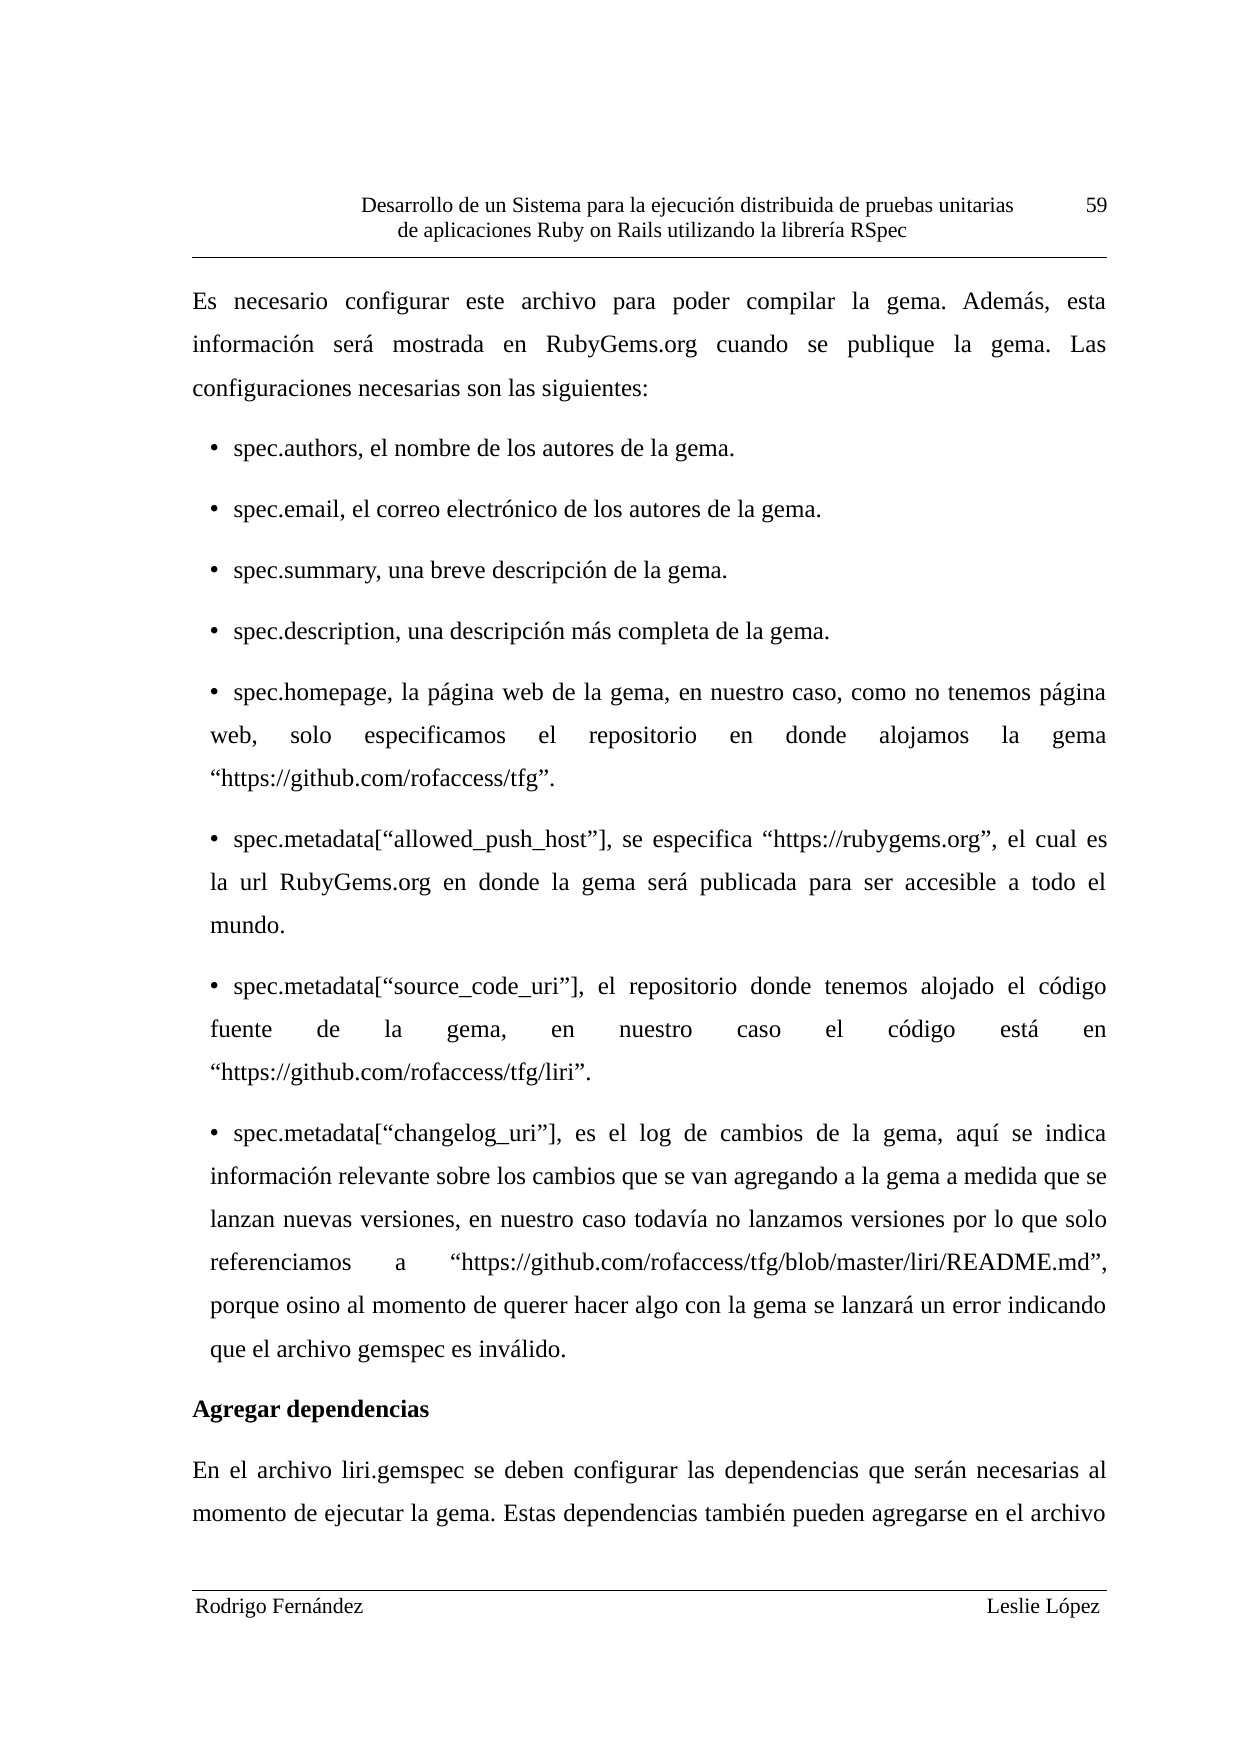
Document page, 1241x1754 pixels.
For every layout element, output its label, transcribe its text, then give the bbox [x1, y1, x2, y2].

list spec.email, el correo electrónico de los autores de la gema. [210, 494, 1107, 523]
text Agregar dependencias [192, 1394, 1107, 1423]
list spec.homepage, la página web de la gema, en nuestro caso, como no tenemos página web, solo especificamos el repositorio en donde alojamos la gema “https://github.com/rofaccess/tfg”. [210, 677, 1107, 792]
list spec.description, una descripción más completa de la gema. [210, 616, 1107, 645]
list spec.metadata[“allowed_push_host”], se especifica “https://rubygems.org”, el cual es la url RubyGems.org en donde la gema será publicada para ser accesible a todo el mundo. [210, 824, 1107, 939]
list spec.metadata[“changelog_uri”], es el log de cambios de la gema, aquí se indica información relevante sobre los cambios que se van agregando a la gema a medida que se lanzan nuevas versiones, en nuestro caso todavía no lanzamos versiones por lo que solo referenciamos a “https://github.com/rofaccess/tfg/blob/master/liri/README.md”, porque osino al momento de querer hacer algo con la gema se lanzará un error indicando que el archivo gemspec es inválido. [210, 1118, 1107, 1362]
list spec.metadata[“source_code_uri”], el repositorio donde tenemos alojado el código fuente de la gema, en nuestro caso el código está en “https://github.com/rofaccess/tfg/liri”. [210, 971, 1107, 1086]
text Es necesario configurar este archivo para poder compilar la gema. Además, esta información será mostrada en RubyGems.org cuando se publique la gema. Las configuraciones necesarias son las siguientes: [192, 286, 1107, 401]
list spec.authors, el nombre de los autores de la gema. [210, 433, 1107, 462]
text En el archivo liri.gemspec se deben configurar las dependencias que serán necesarias al momento de ejecutar la gema. Estas dependencias también pueden agregarse en el archivo [192, 1455, 1107, 1527]
list spec.summary, una breve descripción de la gema. [210, 555, 1107, 584]
